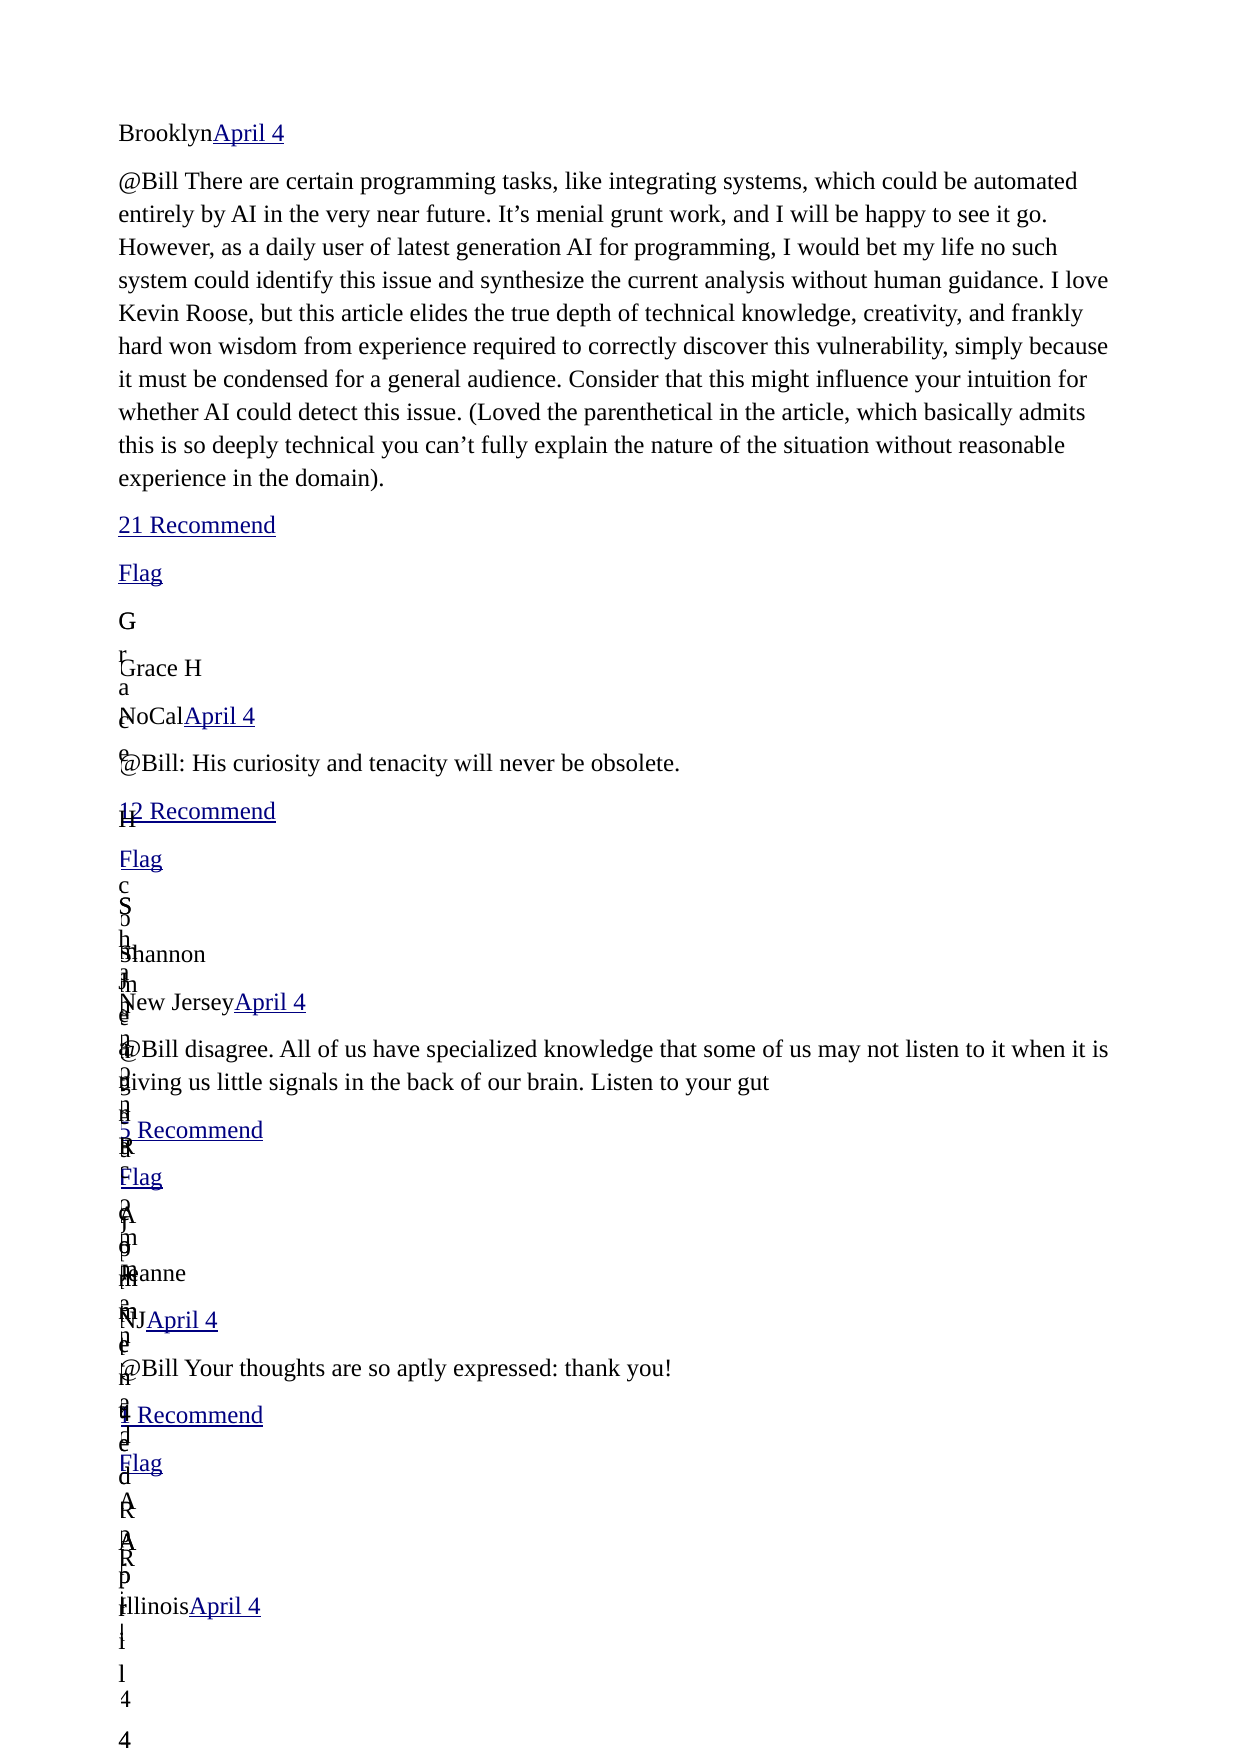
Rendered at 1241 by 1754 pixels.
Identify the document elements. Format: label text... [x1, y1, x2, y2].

text 12 Recommend [121, 796, 1122, 825]
text @Bill Your thoughts are so aptly expressed: thank you! [121, 1353, 1122, 1382]
text S [121, 891, 1122, 920]
text IllinoisApril 4 [121, 1591, 1122, 1619]
text Flag [121, 844, 1122, 872]
text NJApril 4 [121, 1305, 1122, 1334]
text @Bill disagree. All of us have specialized knowledge that some of us may not listen to it when it is giving us little signals in the back of our brain. Listen to your gut [121, 1034, 1122, 1096]
text New JerseyApril 4 [121, 987, 1122, 1015]
text Jeanne [121, 1258, 1122, 1286]
text @Bill There are certain programming tasks, like integrating systems, which could be automated entirely by AI in the very near future. It’s menial grunt work, and I will be happy to see it go. However, as a daily user of latest generation AI for programming, I would bet my life no such system could identify this issue and synthesize the current analysis without human guidance. I love Kevin Roose, but this article elides the true depth of technical knowledge, creativity, and frankly hard won wisdom from experience required to correctly discover this vulnerability, simply because it must be condensed for a general audience. Consider that this might influence your intuition for whether AI could detect this issue. (Loved the parenthetical in the article, which basically admits this is so deeply technical you can’t fully explain the nature of the situation without reasonable experience in the domain). [118, 166, 1122, 492]
text R [122, 1543, 1122, 1572]
text 5 Recommend [121, 1115, 1122, 1143]
text NoCalApril 4 [121, 701, 1122, 730]
text Flag [121, 1448, 1122, 1477]
text Flag [118, 558, 1122, 587]
text 21 Recommend [118, 511, 1122, 539]
text Grace H [121, 653, 1122, 682]
text Flag [121, 1162, 1122, 1191]
text 1 Recommend [121, 1400, 1122, 1429]
text BrooklynApril 4 [118, 118, 1122, 147]
text J [121, 1210, 1122, 1239]
text Shannon [121, 939, 1122, 968]
text G [121, 606, 1122, 634]
text R [121, 1496, 1122, 1524]
text @Bill: His curiosity and tenacity will never be obsolete. [121, 748, 1122, 777]
